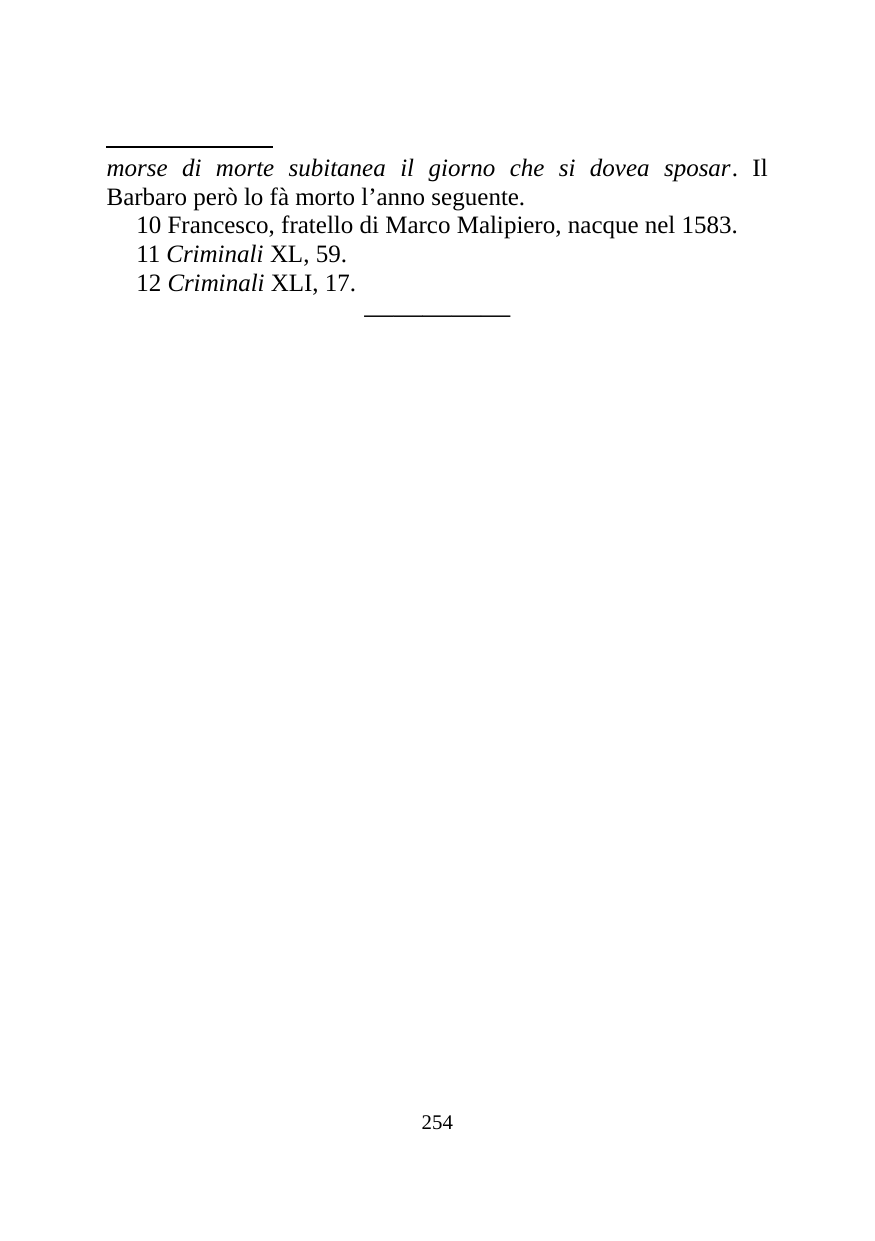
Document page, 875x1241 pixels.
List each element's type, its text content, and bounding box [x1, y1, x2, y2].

text Francesco, fratello di Marco Malipiero, nacque nel 1583. [106, 210, 768, 239]
text Criminali XL, 59. [106, 239, 768, 268]
subtitle ――――― [106, 297, 768, 330]
text Criminali XLI, 17. [106, 268, 768, 297]
text morse di morte subitanea il giorno che si dovea sposar. Il Barbaro però lo fà morto l’anno seguente. [106, 153, 768, 210]
